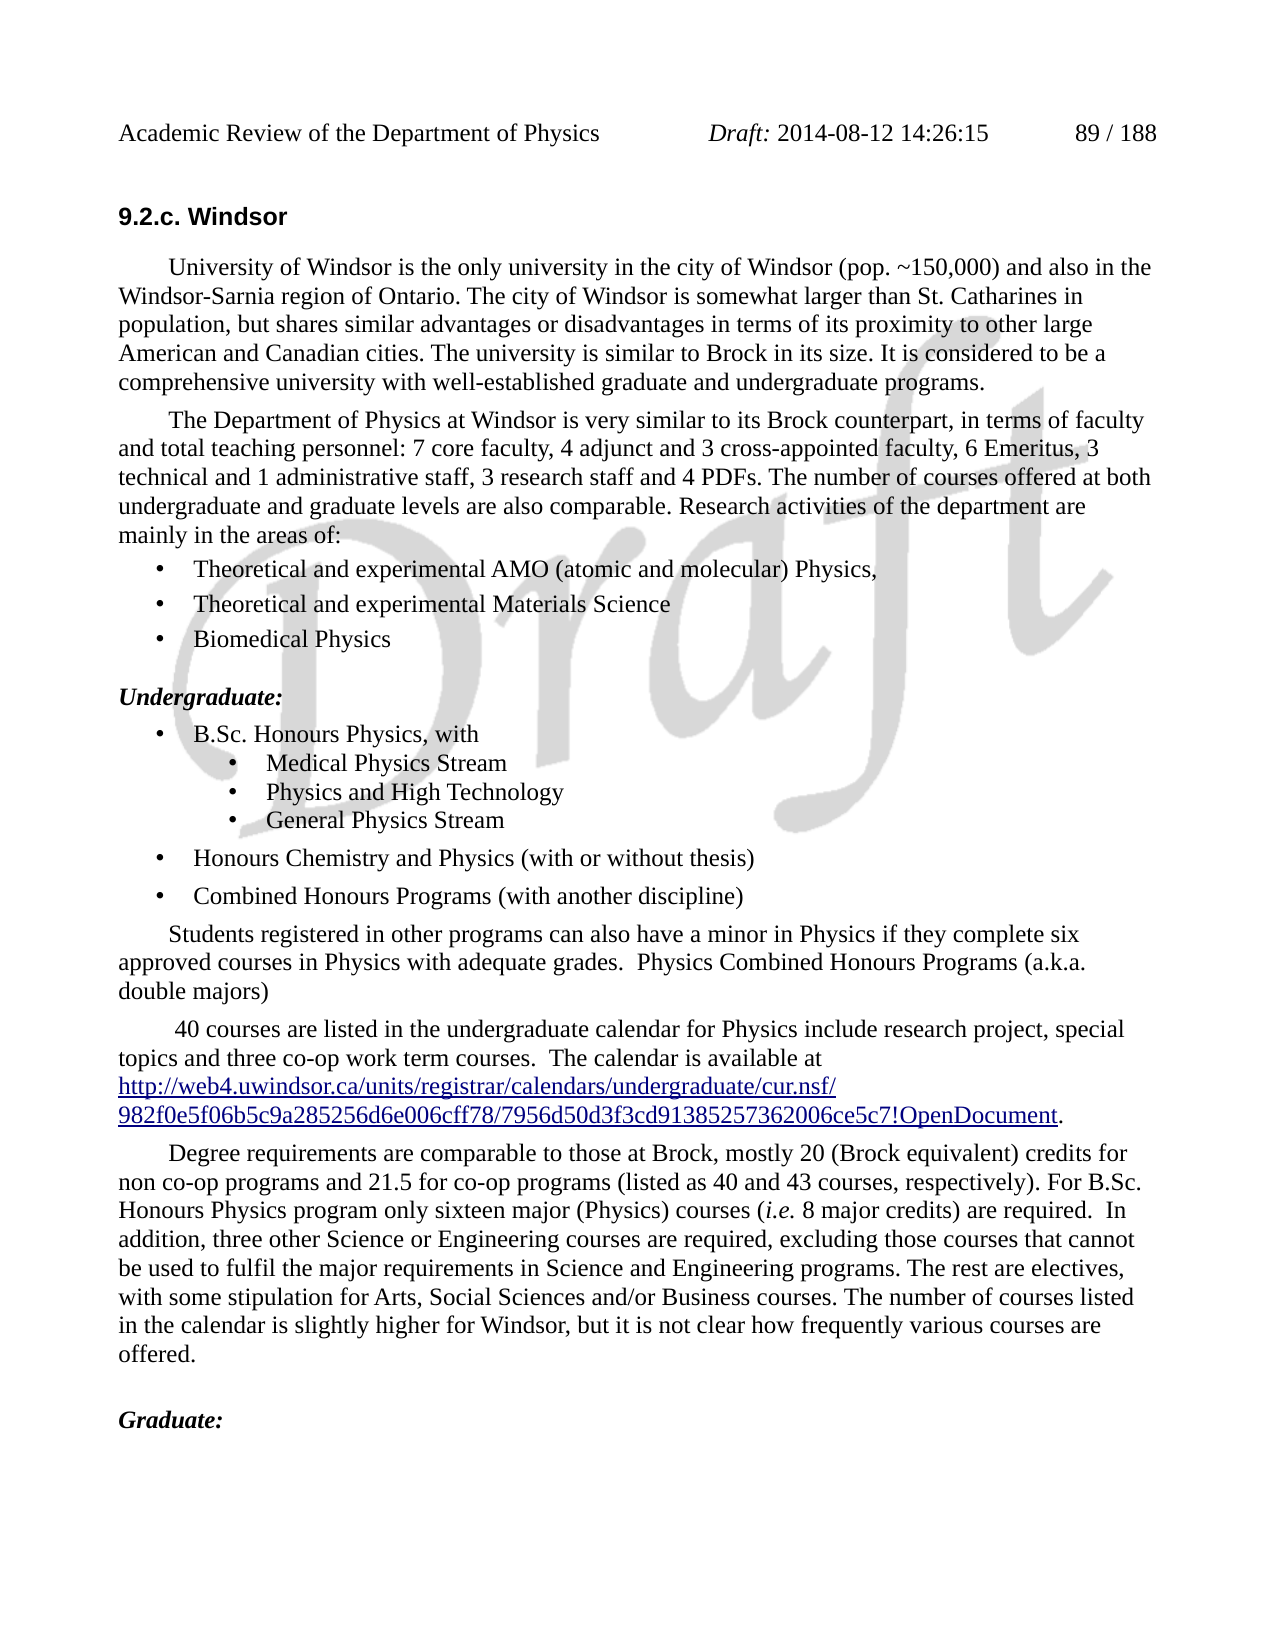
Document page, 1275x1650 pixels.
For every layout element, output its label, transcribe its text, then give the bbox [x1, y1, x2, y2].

subtitle Windsor [118, 202, 1157, 231]
list Theoretical and experimental AMO (atomic and molecular) Physics, [156, 554, 1157, 583]
list Theoretical and experimental Materials Science [156, 589, 1157, 618]
text University of Windsor is the only university in the city of Windsor (pop. ~150,000) and also in the Windsor-Sarnia region of Ontario. The city of Windsor is somewhat larger than St. Catharines in population, but shares similar advantages or disadvantages in terms of its proximity to other large American and Canadian cities. The university is similar to Brock in its size. It is considered to be a comprehensive university with well-established graduate and undergraduate programs. [118, 252, 1157, 396]
picture [118, 548, 1157, 682]
picture [118, 118, 1157, 202]
picture [118, 1434, 1157, 1532]
text Students registered in other programs can also have a minor in Physics if they complete six approved courses in Physics with adequate grades. Physics Combined Honours Programs (a.k.a. double majors) [118, 919, 1157, 1005]
picture [118, 1129, 1157, 1138]
text 40 courses are listed in the undergraduate calendar for Physics include research project, special topics and three co-op work term courses. The calendar is available at http://web4.uwindsor.ca/units/registrar/calendars/undergraduate/cur.nsf/982f0e5f06b5c9a285256d6e006cff78/7956d50d3f3cd91385257362006ce5c7!OpenDocument. [118, 1014, 1157, 1129]
picture [118, 1368, 1157, 1406]
list Biomedical Physics [156, 624, 1157, 653]
picture [118, 710, 1157, 919]
text Degree requirements are comparable to those at Brock, mostly 20 (Brock equivalent) credits for non co-op programs and 21.5 for co-op programs (listed as 40 and 43 courses, respectively). For B.Sc. Honours Physics program only sixteen major (Physics) courses (i.e. 8 major credits) are required. In addition, three other Science or Engineering courses are required, excluding those courses that cannot be used to fulfil the major requirements in Science and Engineering programs. The rest are electives, with some stipulation for Arts, Social Sciences and/or Business courses. The number of courses listed in the calendar is slightly higher for Windsor, but it is not clear how frequently various courses are offered. [118, 1138, 1157, 1368]
text Graduate: [118, 1406, 1157, 1434]
list Honours Chemistry and Physics (with or without thesis) [156, 843, 1157, 872]
picture [118, 396, 1157, 405]
picture [118, 231, 1157, 252]
text The Department of Physics at Windsor is very similar to its Brock counterpart, in terms of faculty and total teaching personnel: 7 core faculty, 4 adjunct and 3 cross-appointed faculty, 6 Emeritus, 3 technical and 1 administrative staff, 3 research staff and 4 PDFs. The number of courses offered at both undergraduate and graduate levels are also comparable. Research activities of the department are mainly in the areas of: [118, 405, 1157, 548]
list Combined Honours Programs (with another discipline) [156, 881, 1157, 910]
list Medical Physics Stream [228, 748, 1157, 777]
text Undergraduate: [118, 682, 1157, 710]
list B.Sc. Honours Physics, with [156, 719, 1157, 748]
picture [118, 1005, 1157, 1014]
list Physics and High Technology [228, 777, 1157, 806]
list General Physics Stream [228, 806, 1157, 834]
